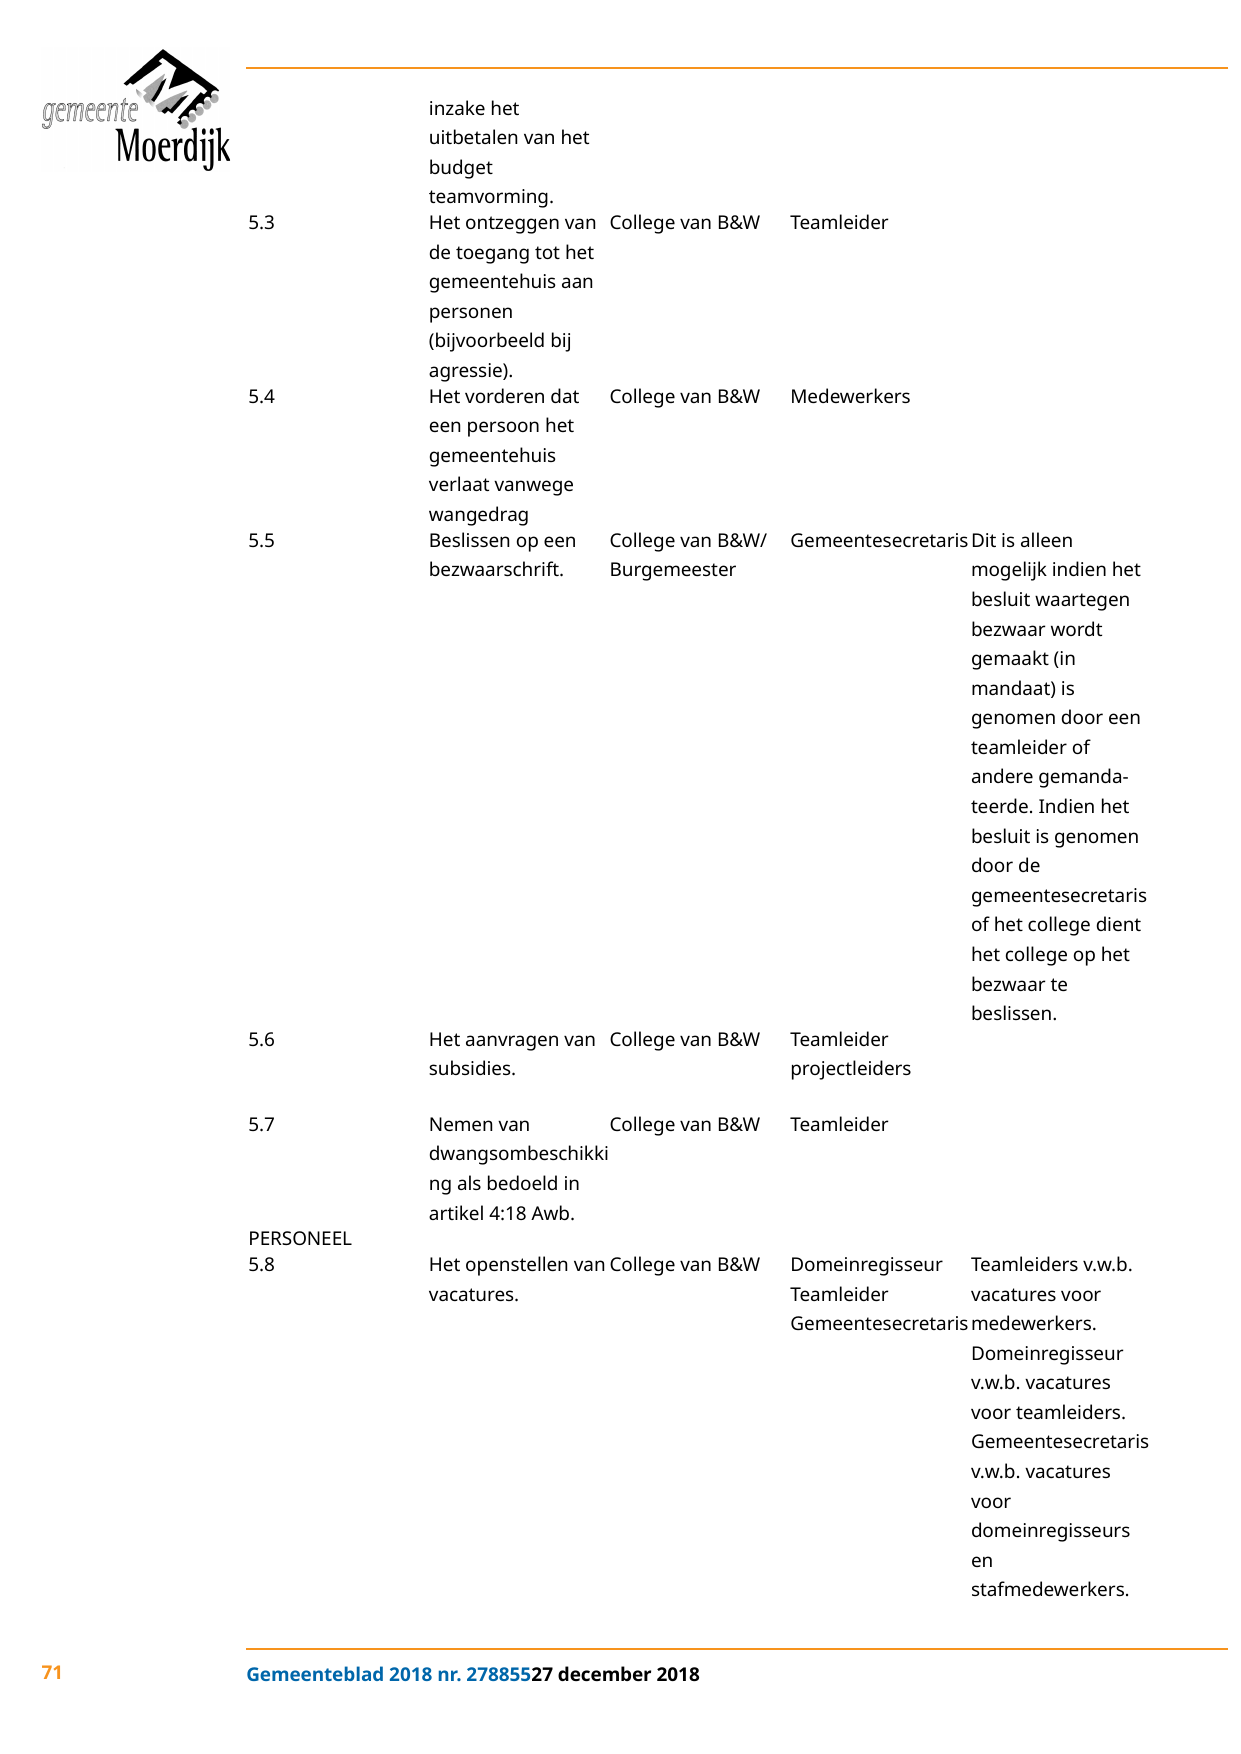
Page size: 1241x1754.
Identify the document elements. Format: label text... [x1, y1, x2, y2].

table_cell Medewerkers [790, 383, 971, 527]
table_cell College van B&W [609, 1251, 790, 1602]
table_cell College van B&W [609, 383, 790, 527]
picture [41, 47, 231, 172]
table_cell [790, 95, 971, 209]
table_cell [971, 209, 1152, 383]
table_cell Dit is alleen mogelijk indien het besluit waartegen bezwaar wordt gemaakt (in mandaat) is genomen door een teamleider of andere gemanda-teerde. Indien het besluit is genomen door de gemeentesecretaris of het college dient het college op het bezwaar te beslissen. [971, 527, 1152, 1026]
table_cell [971, 383, 1152, 527]
table_cell [971, 95, 1152, 209]
table_cell inzake het uitbetalen van het budget teamvorming. [429, 95, 609, 209]
table_cell College van B&W [609, 1026, 790, 1111]
table_cell Teamleiders v.w.b. vacatures voor medewerkers. Domeinregisseur v.w.b. vacatures voor teamleiders. Gemeentesecretaris v.w.b. vacatures voor domeinregisseurs en stafmedewerkers. [971, 1251, 1152, 1602]
table_cell 5.3 [248, 209, 429, 383]
table_cell Het vorderen dat een persoon het gemeentehuis verlaat vanwege wangedrag [429, 383, 609, 527]
table_cell College van B&W [609, 209, 790, 383]
table_cell 5.5 [248, 527, 429, 1026]
table_cell Gemeentesecretaris [790, 527, 971, 1026]
table_cell Nemen van dwangsombeschikking als bedoeld in artikel 4:18 Awb. [429, 1111, 609, 1225]
table_cell 5.6 [248, 1026, 429, 1111]
table_cell Teamleider projectleiders [790, 1026, 971, 1111]
table_cell Teamleider [790, 1111, 971, 1225]
table_cell [971, 1111, 1152, 1225]
table_cell [971, 1026, 1152, 1111]
table_cell Teamleider [790, 209, 971, 383]
table_cell Het openstellen van vacatures. [429, 1251, 609, 1602]
table_cell PERSONEEL [248, 1225, 429, 1251]
table_cell Domeinregisseur Teamleider Gemeentesecretaris [790, 1251, 971, 1602]
table_cell College van B&W/ Burgemeester [609, 527, 790, 1026]
table_cell Het aanvragen van subsidies. [429, 1026, 609, 1111]
table_cell [248, 95, 429, 209]
table_cell [609, 95, 790, 209]
table_cell 5.8 [248, 1251, 429, 1602]
table_cell 5.4 [248, 383, 429, 527]
table_cell Beslissen op een bezwaarschrift. [429, 527, 609, 1026]
table_cell 5.7 [248, 1111, 429, 1225]
table_cell Het ontzeggen van de toegang tot het gemeentehuis aan personen (bijvoorbeeld bij agressie). [429, 209, 609, 383]
table_cell College van B&W [609, 1111, 790, 1225]
